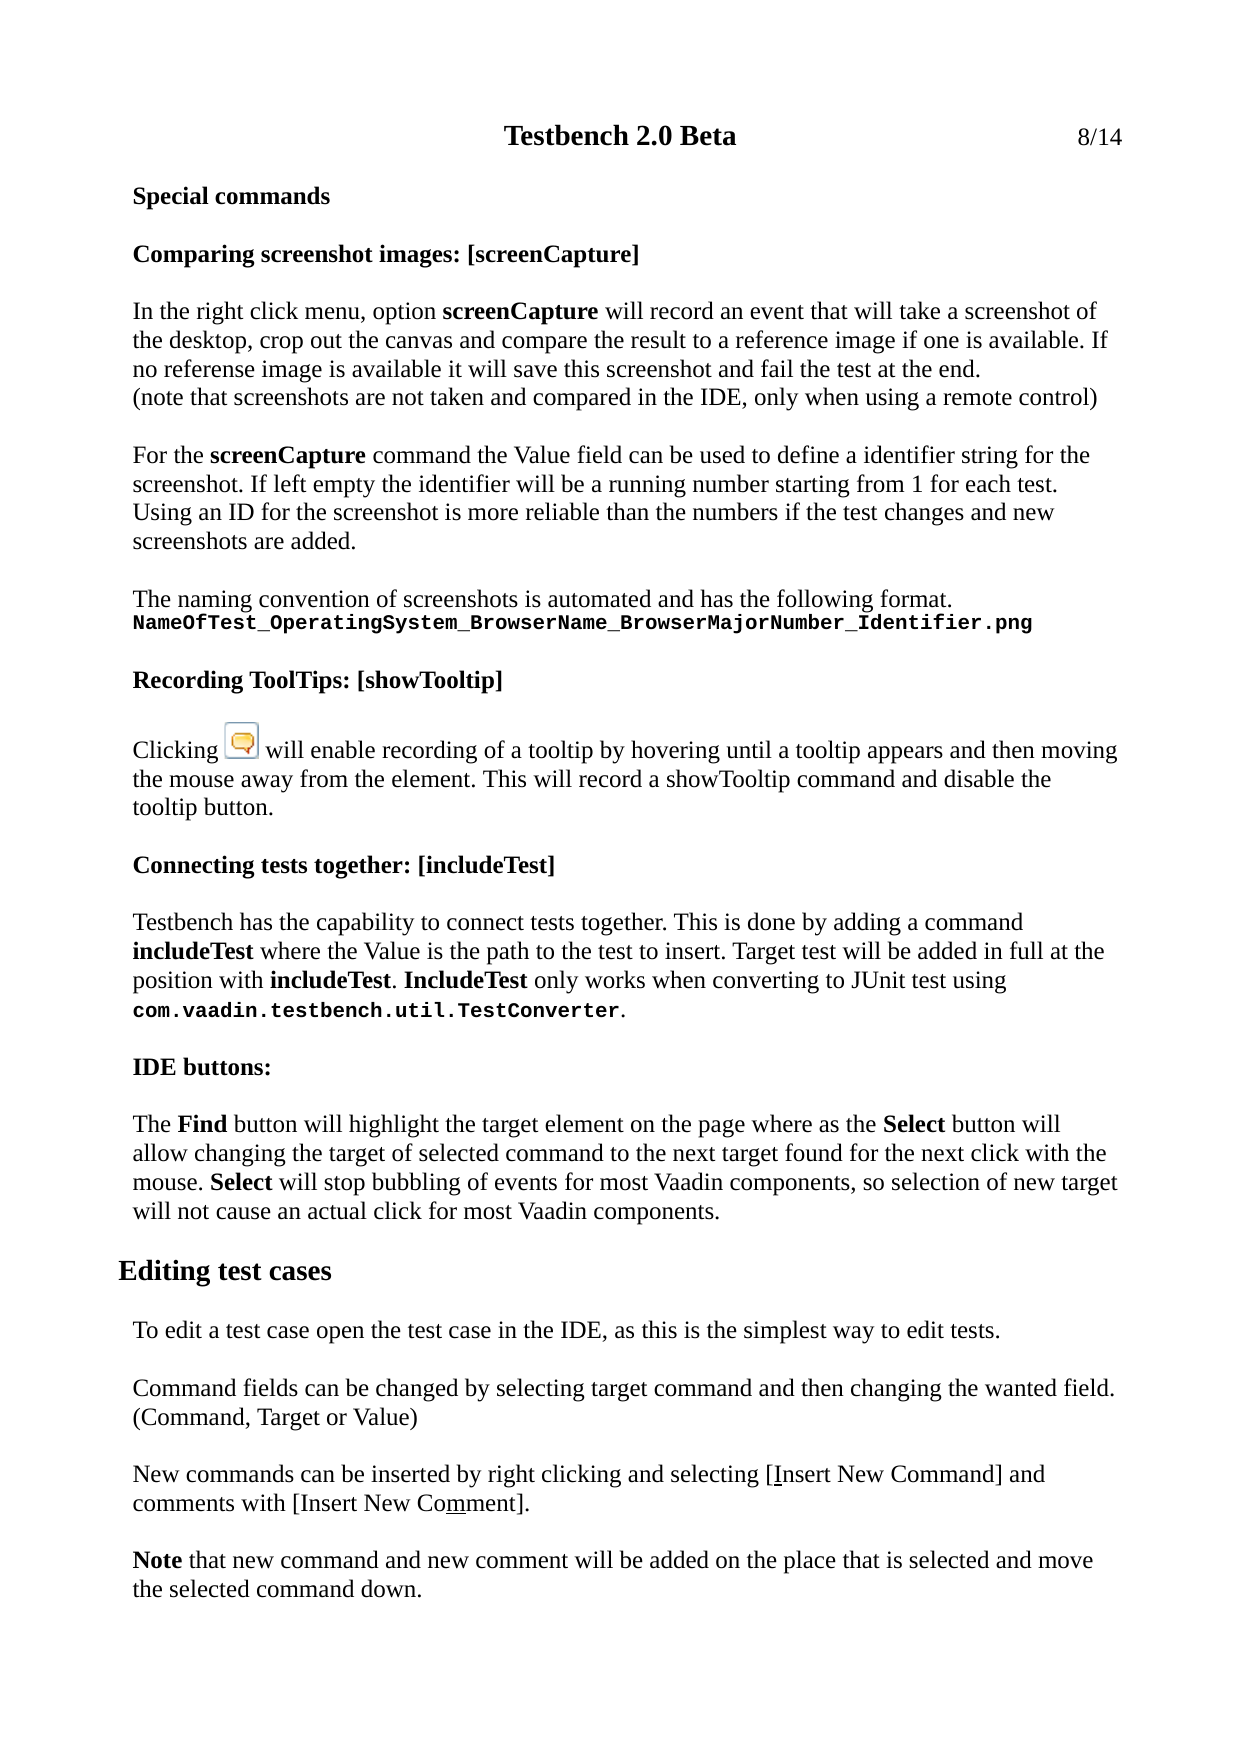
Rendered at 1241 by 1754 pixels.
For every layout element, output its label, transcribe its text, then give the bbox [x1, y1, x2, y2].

text NameOfTest_OperatingSystem_BrowserName_BrowserMajorNumber_Identifier.png [132, 612, 1122, 636]
text (note that screenshots are not taken and compared in the IDE, only when using a remote control) [132, 382, 1122, 411]
text The naming convention of screenshots is automated and has the following format. [132, 584, 1122, 612]
text Command fields can be changed by selecting target command and then changing the wanted field. (Command, Target or Value) [132, 1373, 1122, 1431]
text Recording ToolTips: [showTooltip] [132, 665, 1122, 693]
picture [224, 722, 259, 759]
text Comparing screenshot images: [screenCapture] [132, 239, 1122, 267]
text To edit a test case open the test case in the IDE, as this is the simplest way to edit tests. [132, 1316, 1122, 1344]
text Note that new command and new comment will be added on the place that is selected and move the selected command down. [132, 1546, 1122, 1603]
text The Find button will highlight the target element on the page where as the Select button will allow changing the target of selected command to the next target found for the next click with the mouse. Select will stop bubbling of events for most Vaadin components, so selection of new target will not cause an actual click for most Vaadin components. [132, 1109, 1122, 1224]
text New commands can be inserted by right clicking and selecting [Insert New Command] and comments with [Insert New Comment]. [132, 1459, 1122, 1517]
text For the screenCapture command the Value field can be used to define a identifier string for the screenshot. If left empty the identifier will be a running number starting from 1 for each test. Using an ID for the screenshot is more reliable than the numbers if the test changes and new screenshots are added. [132, 440, 1122, 555]
text Clicking will enable recording of a tooltip by hovering until a tooltip appears and then moving the mouse away from the element. This will record a showTooltip command and disable the tooltip button. [132, 722, 1122, 821]
text Editing test cases [118, 1253, 1122, 1287]
text Connecting tests together: [includeTest] [132, 850, 1122, 879]
text Special commands [132, 181, 1122, 210]
text Testbench has the capability to connect tests together. This is done by adding a command includeTest where the Value is the path to the test to insert. Target test will be added in full at the position with includeTest. IncludeTest only works when converting to JUnit test using com.vaadin.testbench.util.TestConverter. [132, 907, 1122, 1023]
text In the right click menu, option screenCapture will record an event that will take a screenshot of the desktop, crop out the canvas and compare the result to a reference image if one is available. If no referense image is available it will save this screenshot and fail the test at the end. [132, 296, 1122, 382]
text IDE buttons: [132, 1052, 1122, 1081]
